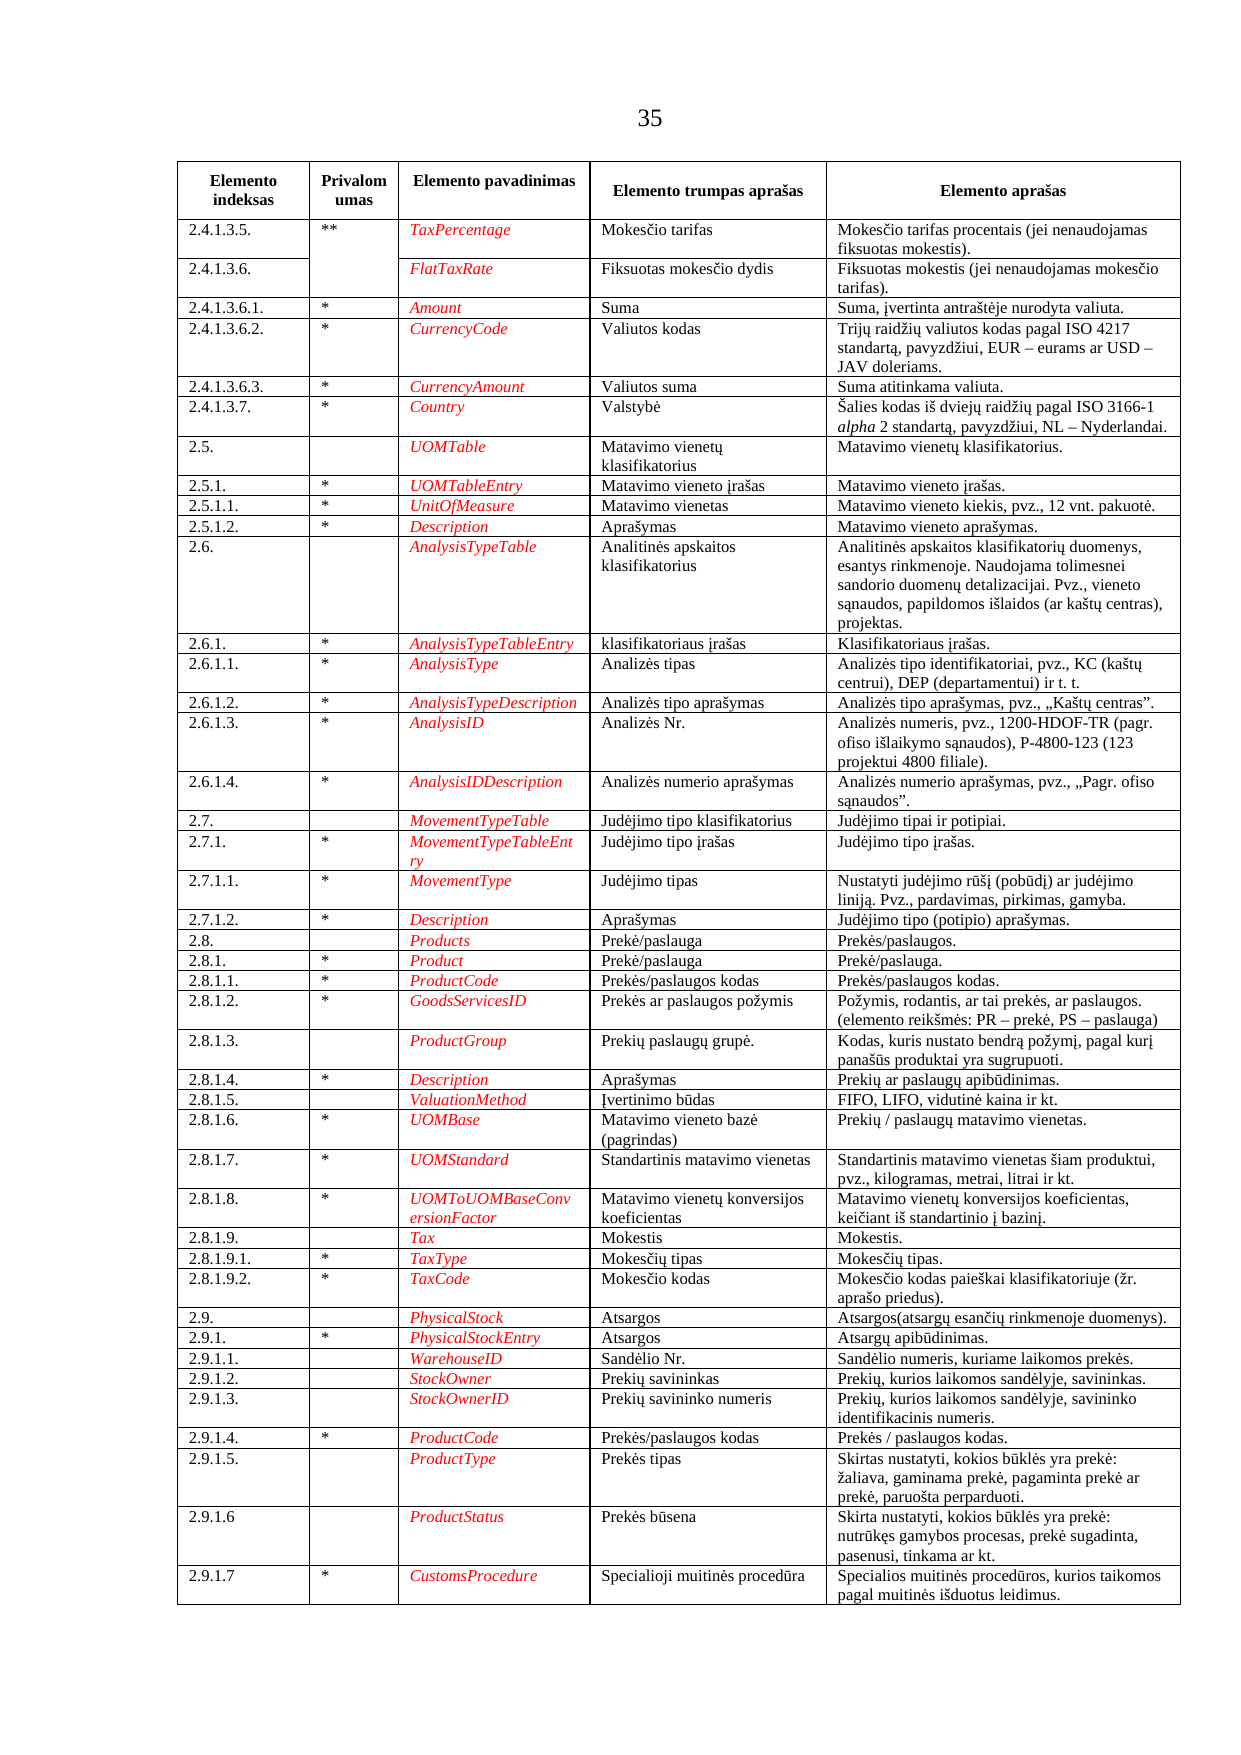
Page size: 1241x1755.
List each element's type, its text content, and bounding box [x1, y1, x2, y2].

table_cell 2.8.1. [178, 951, 309, 970]
table_cell [310, 930, 398, 949]
table_cell 2.5. [178, 437, 309, 475]
table_cell * [310, 831, 398, 870]
table_cell [310, 437, 398, 475]
table_header Elemento aprašas [827, 162, 1180, 218]
table_cell AnalysisType [399, 654, 589, 692]
table_cell FIFO, LIFO, vidutinė kaina ir kt. [827, 1090, 1180, 1109]
table_cell Suma, įvertinta antraštėje nurodyta valiuta. [827, 298, 1180, 317]
table_cell Judėjimo tipo įrašas [591, 831, 826, 870]
table_cell * [310, 1070, 398, 1089]
table_cell Prekių / paslaugų matavimo vienetas. [827, 1110, 1180, 1148]
table_cell Klasifikatoriaus įrašas. [827, 634, 1180, 653]
table_cell Mokesčio kodas [591, 1269, 826, 1307]
table_cell Prekės būsena [591, 1507, 826, 1564]
table_cell 2.9.1.6 [178, 1507, 309, 1564]
table_cell [310, 1090, 398, 1109]
table_cell * [310, 476, 398, 495]
table_cell 2.9.1.5. [178, 1449, 309, 1506]
table_cell TaxCode [399, 1269, 589, 1307]
table_cell 2.8.1.8. [178, 1189, 309, 1227]
table_cell Matavimo vieneto įrašas. [827, 476, 1180, 495]
table_cell * [310, 1566, 398, 1604]
table_cell Analizės numerio aprašymas [591, 772, 826, 810]
table_cell MovementTypeTable [399, 811, 589, 830]
table_cell Sandėlio Nr. [591, 1349, 826, 1368]
table_cell Mokesčių tipas [591, 1249, 826, 1268]
table_cell 2.9.1. [178, 1328, 309, 1347]
table_cell * [310, 910, 398, 929]
table_cell 2.4.1.3.5. [178, 220, 309, 258]
table_cell 2.6.1.2. [178, 693, 309, 712]
table_cell UOMToUOMBaseConversionFactor [399, 1189, 589, 1227]
table_cell [310, 1449, 398, 1506]
table_cell Analizės tipas [591, 654, 826, 692]
table_cell PhysicalStockEntry [399, 1328, 589, 1347]
table_cell Judėjimo tipo (potipio) aprašymas. [827, 910, 1180, 929]
table_cell UOMStandard [399, 1150, 589, 1188]
table_cell CurrencyCode [399, 319, 589, 376]
table_cell * [310, 772, 398, 810]
table_cell Prekių ar paslaugų apibūdinimas. [827, 1070, 1180, 1089]
table_cell Prekės/paslaugos. [827, 930, 1180, 949]
table_cell MovementType [399, 871, 589, 909]
table_cell 2.5.1.1. [178, 496, 309, 515]
table_cell [310, 1030, 398, 1069]
table_cell Description [399, 1070, 589, 1089]
table_cell Kodas, kuris nustato bendrą požymį, pagal kurį panašūs produktai yra sugrupuoti. [827, 1030, 1180, 1069]
table_cell * [310, 1328, 398, 1347]
table_cell 2.8.1.4. [178, 1070, 309, 1089]
table_cell ** [310, 220, 398, 297]
table_cell 2.9. [178, 1308, 309, 1327]
table_cell 2.6.1.1. [178, 654, 309, 692]
table_cell UOMBase [399, 1110, 589, 1148]
table_cell Trijų raidžių valiutos kodas pagal ISO 4217 standartą, pavyzdžiui, EUR – eurams ar USD – JAV doleriams. [827, 319, 1180, 376]
table_header Elemento trumpas aprašas [591, 162, 826, 218]
table_cell 2.4.1.3.6.3. [178, 377, 309, 396]
table_cell klasifikatoriaus įrašas [591, 634, 826, 653]
table_cell * [310, 1428, 398, 1447]
table_cell Prekės/paslaugos kodas [591, 971, 826, 990]
table_cell AnalysisTypeDescription [399, 693, 589, 712]
table_cell [310, 1389, 398, 1427]
table_cell 2.4.1.3.7. [178, 397, 309, 436]
table_cell 2.8.1.5. [178, 1090, 309, 1109]
table_cell Matavimo vieneto bazė (pagrindas) [591, 1110, 826, 1148]
table_cell Matavimo vieneto kiekis, pvz., 12 vnt. pakuotė. [827, 496, 1180, 515]
table_cell UOMTableEntry [399, 476, 589, 495]
table_cell Description [399, 910, 589, 929]
table_cell [310, 537, 398, 632]
table_cell Judėjimo tipai ir potipiai. [827, 811, 1180, 830]
table_cell Matavimo vienetas [591, 496, 826, 515]
table_cell ProductStatus [399, 1507, 589, 1564]
table_cell * [310, 496, 398, 515]
table_cell Prekės tipas [591, 1449, 826, 1506]
table_cell Analizės tipo aprašymas, pvz., „Kaštų centras”. [827, 693, 1180, 712]
table_cell Product [399, 951, 589, 970]
table_cell Specialios muitinės procedūros, kurios taikomos pagal muitinės išduotus leidimus. [827, 1566, 1180, 1604]
table_cell Judėjimo tipo klasifikatorius [591, 811, 826, 830]
table_cell Mokesčio kodas paieškai klasifikatoriuje (žr. aprašo priedus). [827, 1269, 1180, 1307]
table_cell Standartinis matavimo vienetas [591, 1150, 826, 1188]
table_cell 2.8.1.3. [178, 1030, 309, 1069]
table_cell TaxPercentage [399, 220, 589, 258]
table_cell [310, 1369, 398, 1388]
table_cell * [310, 1249, 398, 1268]
table_cell * [310, 991, 398, 1029]
table_cell 2.8. [178, 930, 309, 949]
table_cell * [310, 871, 398, 909]
table_cell AnalysisTypeTable [399, 537, 589, 632]
table_cell Analitinės apskaitos klasifikatorius [591, 537, 826, 632]
table_cell 2.7.1.1. [178, 871, 309, 909]
table_cell Prekių, kurios laikomos sandėlyje, savininko identifikacinis numeris. [827, 1389, 1180, 1427]
table_cell Aprašymas [591, 910, 826, 929]
table_cell * [310, 951, 398, 970]
table_cell CurrencyAmount [399, 377, 589, 396]
table_cell AnalysisIDDescription [399, 772, 589, 810]
table_cell Atsargos(atsargų esančių rinkmenoje duomenys). [827, 1308, 1180, 1327]
table_cell [310, 1349, 398, 1368]
table_cell Aprašymas [591, 1070, 826, 1089]
table_cell Mokesčio tarifas procentais (jei nenaudojamas fiksuotas mokestis). [827, 220, 1180, 258]
table_cell Analizės tipo identifikatoriai, pvz., KC (kaštų centrui), DEP (departamentui) ir t. t. [827, 654, 1180, 692]
table_cell 2.6.1.3. [178, 713, 309, 771]
table_cell Amount [399, 298, 589, 317]
table_cell Atsargos [591, 1308, 826, 1327]
table_cell ProductGroup [399, 1030, 589, 1069]
table_cell * [310, 319, 398, 376]
table_cell UnitOfMeasure [399, 496, 589, 515]
table_cell TaxType [399, 1249, 589, 1268]
table_cell * [310, 1189, 398, 1227]
table_cell 2.8.1.9.1. [178, 1249, 309, 1268]
table_cell Skirtas nustatyti, kokios būklės yra prekė: žaliava, gaminama prekė, pagaminta prekė ar prekė, paruošta perparduoti. [827, 1449, 1180, 1506]
table_cell Analizės Nr. [591, 713, 826, 771]
table_cell Standartinis matavimo vienetas šiam produktui, pvz., kilogramas, metrai, litrai ir kt. [827, 1150, 1180, 1188]
table_header Elemento indeksas [178, 162, 309, 218]
table_cell Analizės numerio aprašymas, pvz., „Pagr. ofiso sąnaudos”. [827, 772, 1180, 810]
table_cell 2.9.1.2. [178, 1369, 309, 1388]
table_cell Fiksuotas mokestis (jei nenaudojamas mokesčio tarifas). [827, 259, 1180, 297]
table_cell Prekės / paslaugos kodas. [827, 1428, 1180, 1447]
table_cell 2.9.1.7 [178, 1566, 309, 1604]
table_cell AnalysisTypeTableEntry [399, 634, 589, 653]
table_cell Analitinės apskaitos klasifikatorių duomenys, esantys rinkmenoje. Naudojama tolimesnei sandorio duomenų detalizacijai. Pvz., vieneto sąnaudos, papildomos išlaidos (ar kaštų centras), projektas. [827, 537, 1180, 632]
table_cell Prekės/paslaugos kodas. [827, 971, 1180, 990]
table_cell Mokestis [591, 1228, 826, 1247]
table_cell Skirta nustatyti, kokios būklės yra prekė: nutrūkęs gamybos procesas, prekė sugadinta, pasenusi, tinkama ar kt. [827, 1507, 1180, 1564]
table_cell * [310, 1269, 398, 1307]
table_cell Analizės tipo aprašymas [591, 693, 826, 712]
table_cell StockOwner [399, 1369, 589, 1388]
table_cell Mokestis. [827, 1228, 1180, 1247]
table_cell * [310, 654, 398, 692]
table_cell 2.8.1.9.2. [178, 1269, 309, 1307]
table_cell 2.6.1. [178, 634, 309, 653]
table_cell * [310, 713, 398, 771]
table_cell Valiutos suma [591, 377, 826, 396]
table_cell Matavimo vienetų konversijos koeficientas, keičiant iš standartinio į bazinį. [827, 1189, 1180, 1227]
table_cell Prekių paslaugų grupė. [591, 1030, 826, 1069]
table_cell 2.6.1.4. [178, 772, 309, 810]
table_cell 2.7.1. [178, 831, 309, 870]
table_cell Specialioji muitinės procedūra [591, 1566, 826, 1604]
table_cell StockOwnerID [399, 1389, 589, 1427]
table_header Privalomumas [310, 162, 398, 218]
table_cell Sandėlio numeris, kuriame laikomos prekės. [827, 1349, 1180, 1368]
table_cell 2.8.1.7. [178, 1150, 309, 1188]
table_cell Products [399, 930, 589, 949]
table_cell Atsargų apibūdinimas. [827, 1328, 1180, 1347]
table_cell * [310, 634, 398, 653]
table_cell FlatTaxRate [399, 259, 589, 297]
table_cell [310, 1308, 398, 1327]
table_cell Valstybė [591, 397, 826, 436]
table_cell 2.8.1.9. [178, 1228, 309, 1247]
table_cell * [310, 693, 398, 712]
table_cell * [310, 1110, 398, 1148]
table_cell Tax [399, 1228, 589, 1247]
table_cell Suma atitinkama valiuta. [827, 377, 1180, 396]
table_cell Analizės numeris, pvz., 1200-HDOF-TR (pagr. ofiso išlaikymo sąnaudos), P-4800-123 (123 projektui 4800 filiale). [827, 713, 1180, 771]
table_cell AnalysisID [399, 713, 589, 771]
table_cell Prekės/paslaugos kodas [591, 1428, 826, 1447]
table_cell * [310, 298, 398, 317]
table_cell 2.9.1.1. [178, 1349, 309, 1368]
table_cell Judėjimo tipas [591, 871, 826, 909]
table_cell Prekė/paslauga [591, 930, 826, 949]
table_cell Prekių savininko numeris [591, 1389, 826, 1427]
table_cell 2.4.1.3.6.1. [178, 298, 309, 317]
table_cell Description [399, 516, 589, 536]
table_cell 2.9.1.4. [178, 1428, 309, 1447]
table_cell [310, 1507, 398, 1564]
table_cell Matavimo vienetų klasifikatorius. [827, 437, 1180, 475]
table_cell * [310, 377, 398, 396]
table_cell Matavimo vieneto įrašas [591, 476, 826, 495]
table_cell Aprašymas [591, 516, 826, 536]
table_cell [310, 1228, 398, 1247]
table_cell Prekės ar paslaugos požymis [591, 991, 826, 1029]
table_cell Požymis, rodantis, ar tai prekės, ar paslaugos. (elemento reikšmės: PR – prekė, PS – paslauga) [827, 991, 1180, 1029]
table_cell ValuationMethod [399, 1090, 589, 1109]
table_cell * [310, 971, 398, 990]
table_cell [310, 811, 398, 830]
table_cell 2.8.1.1. [178, 971, 309, 990]
table_cell WarehouseID [399, 1349, 589, 1368]
table_cell Valiutos kodas [591, 319, 826, 376]
table_cell Nustatyti judėjimo rūšį (pobūdį) ar judėjimo liniją. Pvz., pardavimas, pirkimas, gamyba. [827, 871, 1180, 909]
table_cell * [310, 397, 398, 436]
table_cell Matavimo vienetų konversijos koeficientas [591, 1189, 826, 1227]
table_cell ProductCode [399, 971, 589, 990]
table_cell Prekių savininkas [591, 1369, 826, 1388]
table_cell CustomsProcedure [399, 1566, 589, 1604]
table_cell UOMTable [399, 437, 589, 475]
table_cell Prekė/paslauga. [827, 951, 1180, 970]
table_cell PhysicalStock [399, 1308, 589, 1327]
table_cell 2.4.1.3.6. [178, 259, 309, 297]
table_cell 2.7.1.2. [178, 910, 309, 929]
table_cell * [310, 1150, 398, 1188]
table_cell Fiksuotas mokesčio dydis [591, 259, 826, 297]
table_cell Judėjimo tipo įrašas. [827, 831, 1180, 870]
table_cell Country [399, 397, 589, 436]
table_cell 2.9.1.3. [178, 1389, 309, 1427]
table_cell Prekė/paslauga [591, 951, 826, 970]
table_cell Matavimo vienetų klasifikatorius [591, 437, 826, 475]
table_cell Matavimo vieneto aprašymas. [827, 516, 1180, 536]
table_cell Atsargos [591, 1328, 826, 1347]
table_cell Prekių, kurios laikomos sandėlyje, savininkas. [827, 1369, 1180, 1388]
table_cell * [310, 516, 398, 536]
table_cell ProductCode [399, 1428, 589, 1447]
table_cell ProductType [399, 1449, 589, 1506]
table_cell Šalies kodas iš dviejų raidžių pagal ISO 3166-1 alpha 2 standartą, pavyzdžiui, NL – Nyderlandai. [827, 397, 1180, 436]
table_cell 2.6. [178, 537, 309, 632]
table_cell Mokesčio tarifas [591, 220, 826, 258]
table_cell 2.8.1.2. [178, 991, 309, 1029]
table_cell 2.4.1.3.6.2. [178, 319, 309, 376]
table_cell Įvertinimo būdas [591, 1090, 826, 1109]
table_cell 2.8.1.6. [178, 1110, 309, 1148]
table_header Elemento pavadinimas [399, 162, 589, 218]
table_cell Mokesčių tipas. [827, 1249, 1180, 1268]
table_cell 2.7. [178, 811, 309, 830]
table_cell GoodsServicesID [399, 991, 589, 1029]
table_cell Suma [591, 298, 826, 317]
table_cell 2.5.1.2. [178, 516, 309, 536]
table_cell 2.5.1. [178, 476, 309, 495]
table_cell MovementTypeTableEntry [399, 831, 589, 870]
